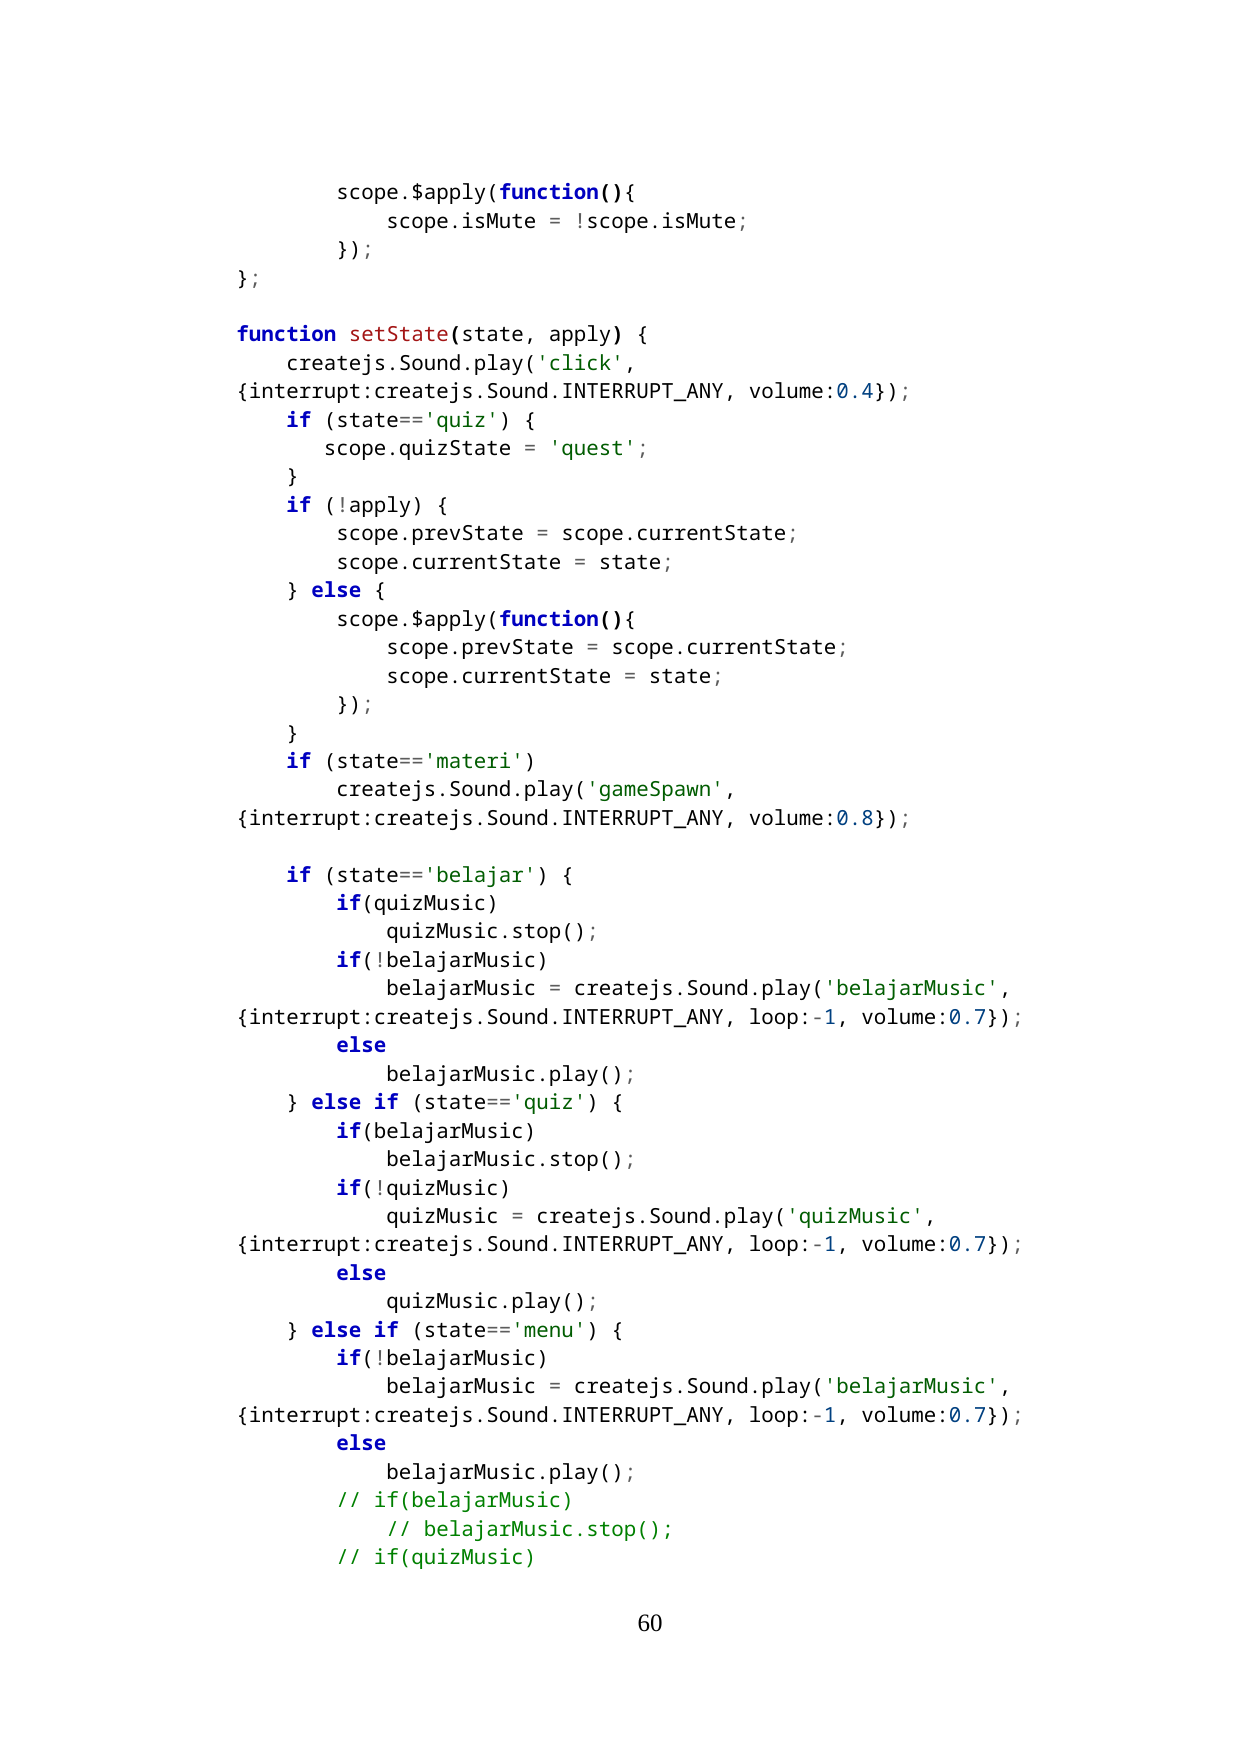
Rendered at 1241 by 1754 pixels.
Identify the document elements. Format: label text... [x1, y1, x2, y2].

table_header scope.$apply(function(){ scope.isMute = !scope.isMute; }); }; function setState(state, apply) { createjs.Sound.play('click', {interrupt:createjs.Sound.INTERRUPT_ANY, volume:0.4}); if (state=='quiz') { scope.quizState = 'quest'; } if (!apply) { scope.prevState = scope.currentState; scope.currentState = state; } else { scope.$apply(function(){ scope.prevState = scope.currentState; scope.currentState = state; }); } if (state=='materi') createjs.Sound.play('gameSpawn', {interrupt:createjs.Sound.INTERRUPT_ANY, volume:0.8}); if (state=='belajar') { if(quizMusic) quizMusic.stop(); if(!belajarMusic) belajarMusic = createjs.Sound.play('belajarMusic', {interrupt:createjs.Sound.INTERRUPT_ANY, loop:-1, volume:0.7}); else belajarMusic.play(); } else if (state=='quiz') { if(belajarMusic) belajarMusic.stop(); if(!quizMusic) quizMusic = createjs.Sound.play('quizMusic', {interrupt:createjs.Sound.INTERRUPT_ANY, loop:-1, volume:0.7}); else quizMusic.play(); } else if (state=='menu') { if(!belajarMusic) belajarMusic = createjs.Sound.play('belajarMusic', {interrupt:createjs.Sound.INTERRUPT_ANY, loop:-1, volume:0.7}); else belajarMusic.play(); // if(belajarMusic) // belajarMusic.stop(); // if(quizMusic) [236, 177, 1063, 1571]
